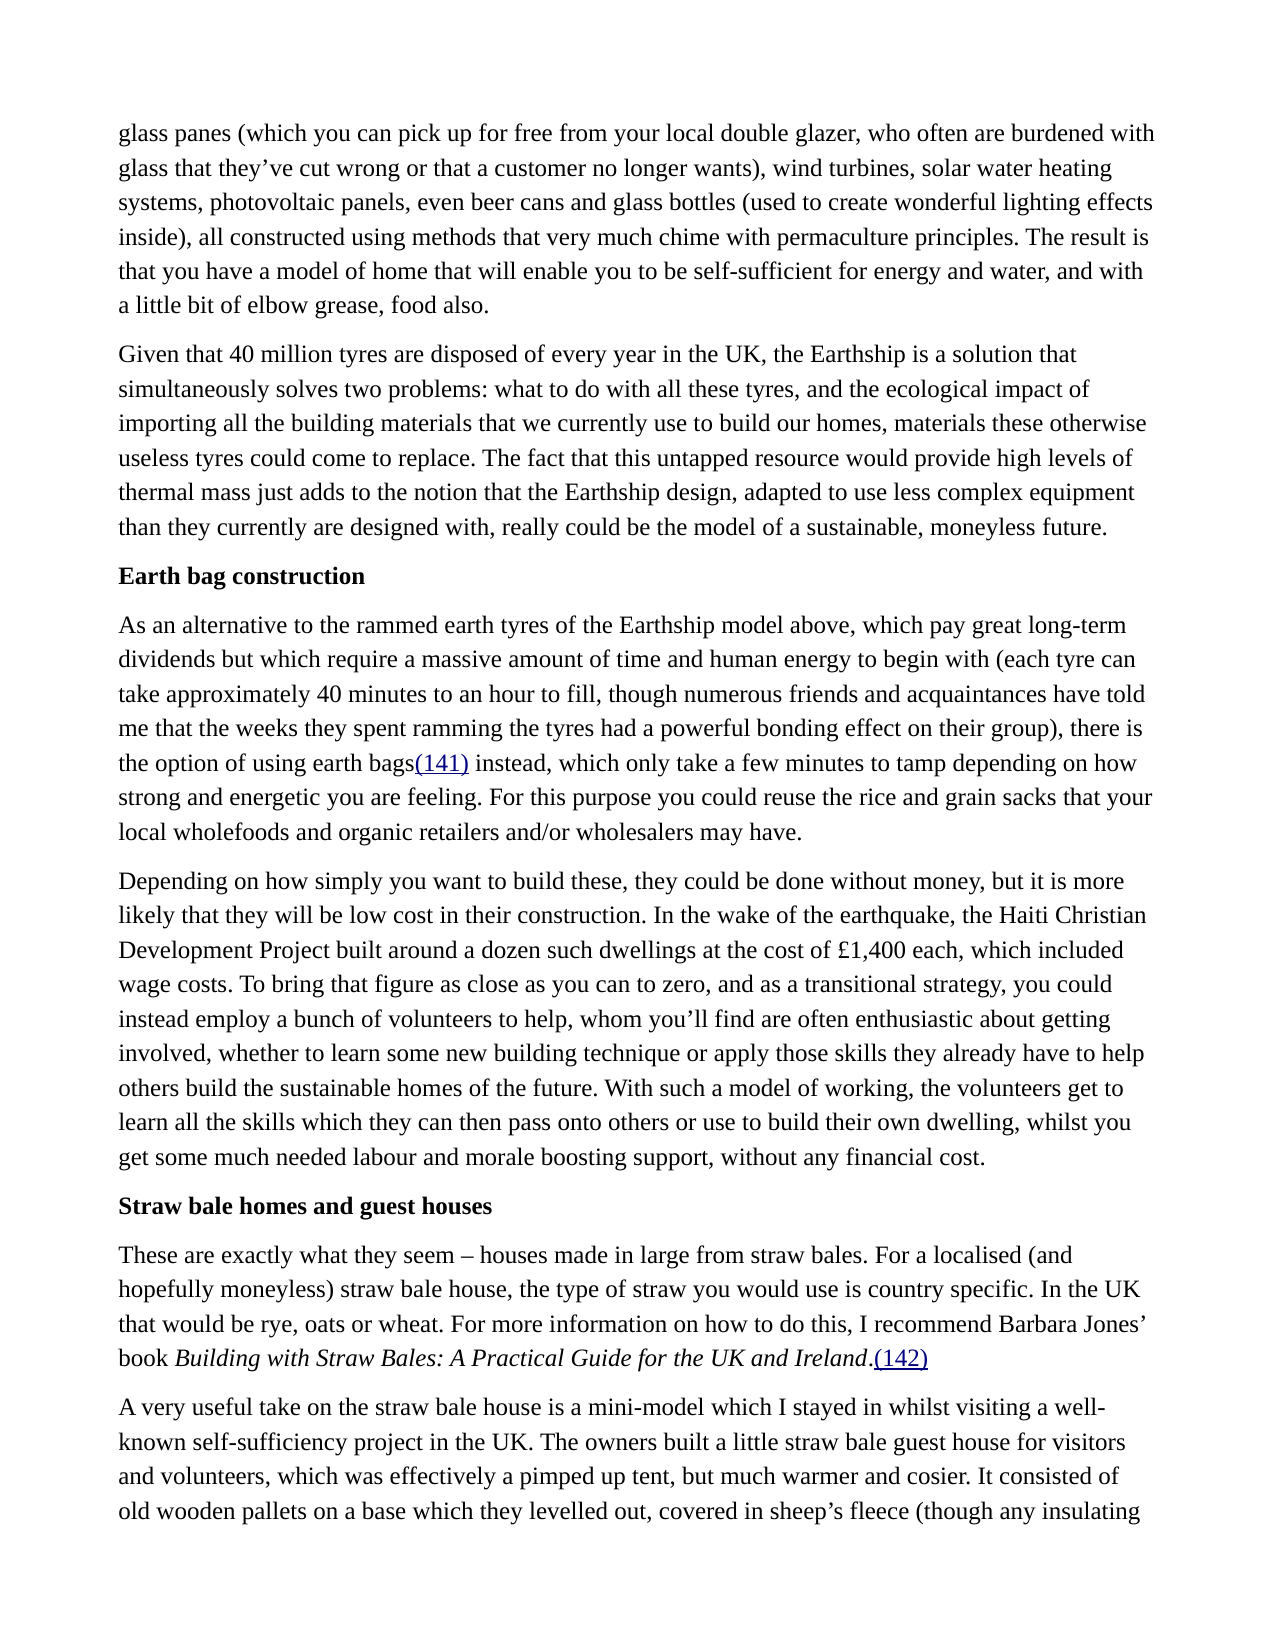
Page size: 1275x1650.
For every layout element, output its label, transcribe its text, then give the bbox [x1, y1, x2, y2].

text A very useful take on the straw bale house is a mini-model which I stayed in whilst visiting a well-known self-sufficiency project in the UK. The owners built a little straw bale guest house for visitors and volunteers, which was effectively a pimped up tent, but much warmer and cosier. It consisted of old wooden pallets on a base which they levelled out, covered in sheep’s fleece (though any insulating [118, 1392, 1157, 1525]
text glass panes (which you can pick up for free from your local double glazer, who often are burdened with glass that they’ve cut wrong or that a customer no longer wants), wind turbines, solar water heating systems, photovoltaic panels, even beer cans and glass bottles (used to create wonderful lighting effects inside), all constructed using methods that very much chime with permaculture principles. The result is that you have a model of home that will enable you to be self-sufficient for energy and water, and with a little bit of elbow grease, food also. [118, 118, 1157, 319]
text Given that 40 million tyres are disposed of every year in the UK, the Earthship is a solution that simultaneously solves two problems: what to do with all these tyres, and the ecological impact of importing all the building materials that we currently use to build our homes, materials these otherwise useless tyres could come to replace. The fact that this untapped resource would provide high levels of thermal mass just adds to the notion that the Earthship design, adapted to use less complex equipment than they currently are designed with, really could be the model of a sustainable, moneyless future. [118, 339, 1157, 541]
text These are exactly what they seem – houses made in large from straw bales. For a localised (and hopefully moneyless) straw bale house, the type of straw you would use is country specific. In the UK that would be rye, oats or wheat. For more information on how to do this, I recommend Barbara Jones’ book Building with Straw Bales: A Practical Guide for the UK and Ireland.(142) [118, 1240, 1157, 1372]
text Earth bag construction [118, 561, 1157, 590]
text As an alternative to the rammed earth tyres of the Earthship model above, which pay great long-term dividends but which require a massive amount of time and human energy to begin with (each tyre can take approximately 40 minutes to an hour to fill, though numerous friends and acquaintances have told me that the weeks they spent ramming the tyres had a powerful bonding effect on their group), there is the option of using earth bags(141) instead, which only take a few minutes to tamp depending on how strong and energetic you are feeling. For this purpose you could reuse the rice and grain sacks that your local wholefoods and organic retailers and/or wholesalers may have. [118, 610, 1157, 846]
text Straw bale homes and guest houses [118, 1191, 1157, 1220]
text Depending on how simply you want to build these, they could be done without money, but it is more likely that they will be low cost in their construction. In the wake of the earthquake, the Haiti Christian Development Project built around a dozen such dwellings at the cost of £1,400 each, which included wage costs. To bring that figure as close as you can to zero, and as a transitional strategy, you could instead employ a bunch of volunteers to help, whom you’ll find are often enthusiastic about getting involved, whether to learn some new building technique or apply those skills they already have to help others build the sustainable homes of the future. With such a model of working, the volunteers get to learn all the skills which they can then pass onto others or use to build their own dwelling, whilst you get some much needed labour and morale boosting support, without any financial cost. [118, 866, 1157, 1171]
